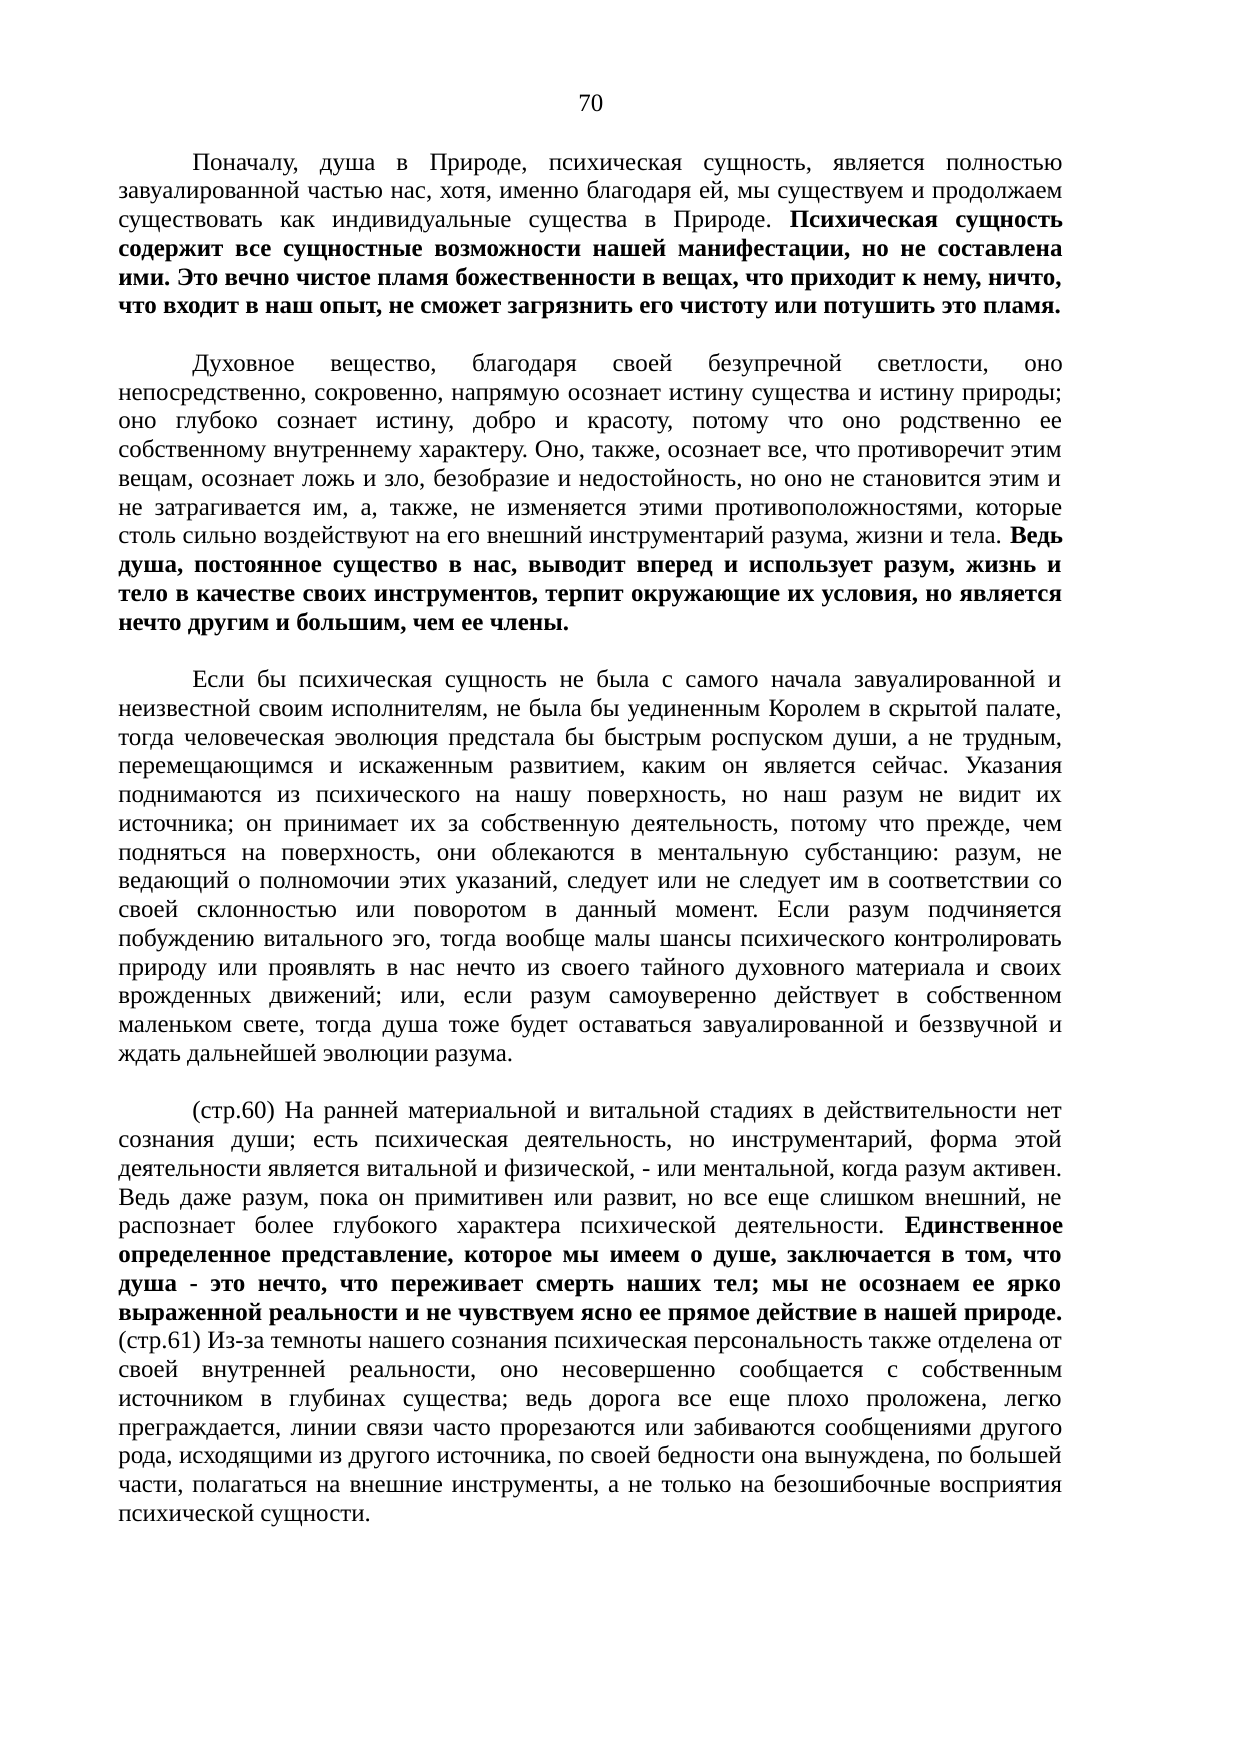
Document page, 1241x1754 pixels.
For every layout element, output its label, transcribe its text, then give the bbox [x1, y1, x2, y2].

text Если бы психическая сущность не была с самого начала завуалированной и неизвестной своим исполнителям, не была бы уединенным Королем в скрытой палате, тогда человеческая эволюция предстала бы быстрым роспуском души, а не трудным, перемещающимся и искаженным развитием, каким он является сейчас. Указания поднимаются из психического на нашу поверхность, но наш разум не видит их источника; он принимает их за собственную деятельность, потому что прежде, чем подняться на поверхность, они облекаются в ментальную субстанцию: разум, не ведающий о полномочии этих указаний, следует или не следует им в соответствии со своей склонностью или поворотом в данный момент. Если разум подчиняется побуждению витального эго, тогда вообще малы шансы психического контролировать природу или проявлять в нас нечто из своего тайного духовного материала и своих врожденных движений; или, если разум самоуверенно действует в собственном маленьком свете, тогда душа тоже будет оставаться завуалированной и беззвучной и ждать дальнейшей эволюции разума. [118, 664, 1063, 1067]
text Духовное вещество, благодаря своей безупречной светлости, оно непосредственно, сокровенно, напрямую осознает истину существа и истину природы; оно глубоко сознает истину, добро и красоту, потому что оно родственно ее собственному внутреннему характеру. Оно, также, осознает все, что противоречит этим вещам, осознает ложь и зло, безобразие и недостойность, но оно не становится этим и не затрагивается им, а, также, не изменяется этими противоположностями, которые столь сильно воздействуют на его внешний инструментарий разума, жизни и тела. Ведь душа, постоянное существо в нас, выводит вперед и использует разум, жизнь и тело в качестве своих инструментов, терпит окружающие их условия, но является нечто другим и большим, чем ее члены. [118, 348, 1063, 636]
text Поначалу, душа в Природе, психическая сущность, является полностью завуалированной частью нас, хотя, именно благодаря ей, мы существуем и продолжаем существовать как индивидуальные существа в Природе. Психическая сущность содержит все сущностные возможности нашей манифестации, но не составлена ими. Это вечно чистое пламя божественности в вещах, что приходит к нему, ничто, что входит в наш опыт, не сможет загрязнить его чистоту или потушить это пламя. [118, 147, 1063, 319]
text (стр.60) На ранней материальной и витальной стадиях в действительности нет сознания души; есть психическая деятельность, но инструментарий, форма этой деятельности является витальной и физической, - или ментальной, когда разум активен. Ведь даже разум, пока он примитивен или развит, но все еще слишком внешний, не распознает более глубокого характера психической деятельности. Единственное определенное представление, которое мы имеем о душе, заключается в том, что душа - это нечто, что переживает смерть наших тел; мы не осознаем ее ярко выраженной реальности и не чувствуем ясно ее прямое действие в нашей природе. (стр.61) Из-за темноты нашего сознания психическая персональность также отделена от своей внутренней реальности, оно несовершенно сообщается с собственным источником в глубинах существа; ведь дорога все еще плохо проложена, легко преграждается, линии связи часто прорезаются или забиваются сообщениями другого рода, исходящими из другого источника, по своей бедности она вынуждена, по большей части, полагаться на внешние инструменты, а не только на безошибочные восприятия психической сущности. [118, 1096, 1063, 1527]
